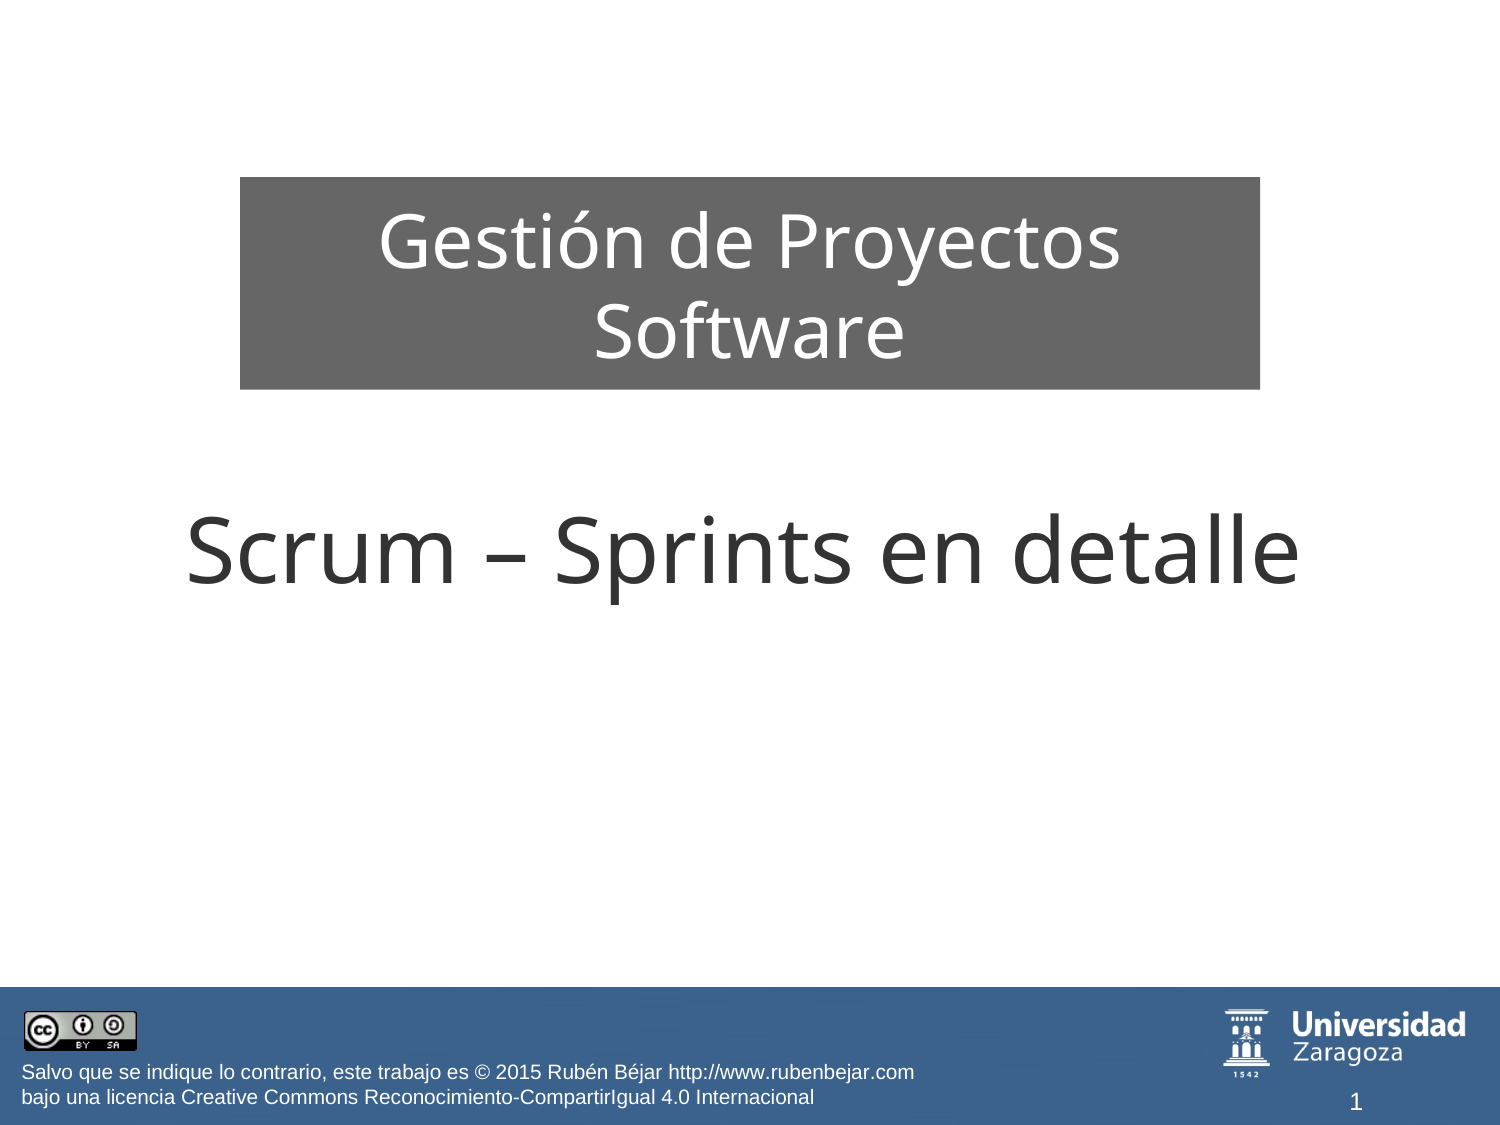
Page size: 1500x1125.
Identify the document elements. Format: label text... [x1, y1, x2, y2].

picture [0, 987, 1500, 1125]
text_box Scrum – Sprints en detalle [106, 484, 1382, 611]
text_box Gestión de Proyectos Software [240, 177, 1261, 390]
